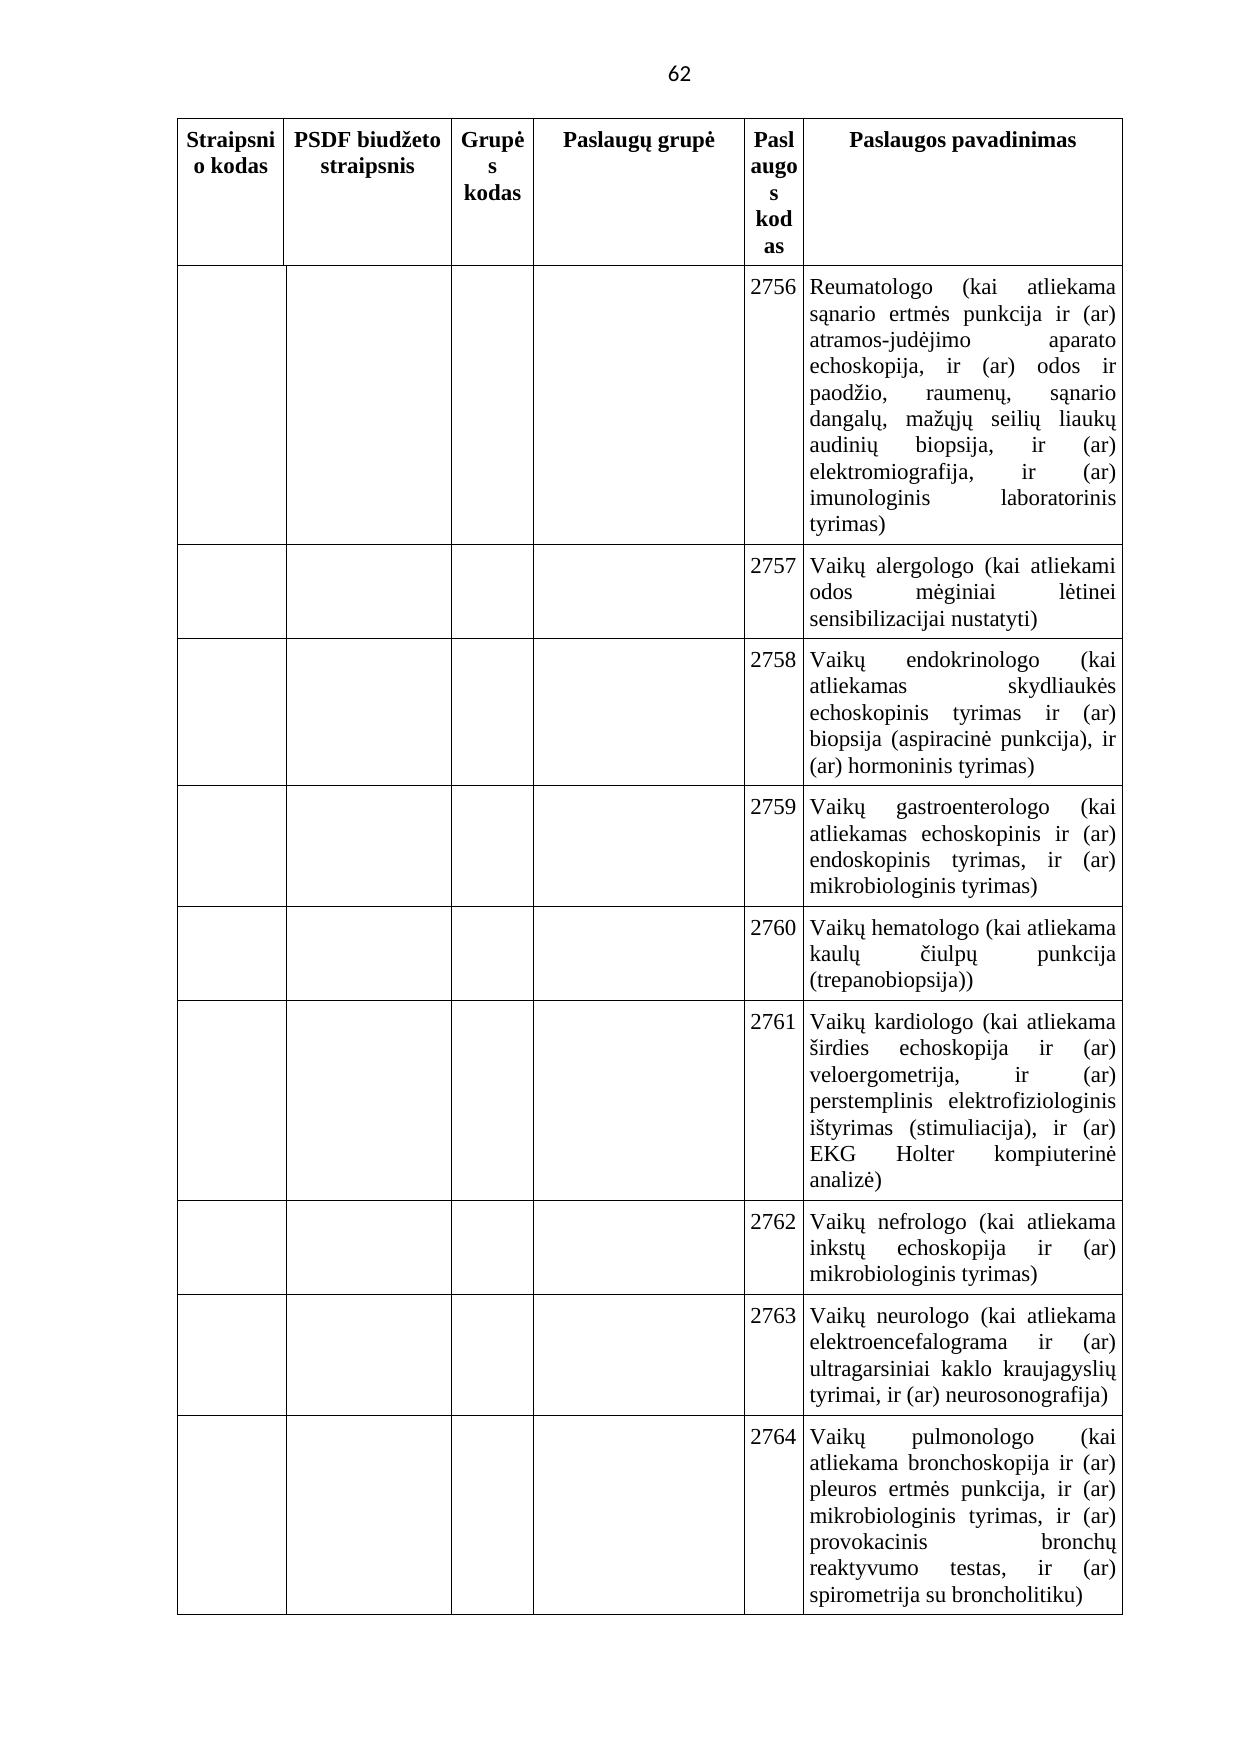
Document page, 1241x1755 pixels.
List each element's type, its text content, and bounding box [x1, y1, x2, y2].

table_cell [452, 1201, 533, 1294]
table_cell [534, 1416, 744, 1614]
table_cell [178, 266, 286, 544]
table_cell Vaikų hematologo (kai atliekama kaulų čiulpų punkcija (trepanobiopsija)) [804, 907, 1122, 1000]
table_cell [452, 545, 533, 638]
table_cell 2756 [745, 266, 803, 544]
table_cell [534, 545, 744, 638]
table_cell 2764 [745, 1416, 803, 1614]
table_cell [178, 1001, 286, 1200]
table_cell [178, 786, 286, 906]
table_cell Reumatologo (kai atliekama sąnario ertmės punkcija ir (ar) atramos-judėjimo aparato echoskopija, ir (ar) odos ir paodžio, raumenų, sąnario dangalų, mažųjų seilių liaukų audinių biopsija, ir (ar) elektromiografija, ir (ar) imunologinis laboratorinis tyrimas) [804, 266, 1122, 544]
table_cell Vaikų gastroenterologo (kai atliekamas echoskopinis ir (ar) endoskopinis tyrimas, ir (ar) mikrobiologinis tyrimas) [804, 786, 1122, 906]
table_cell [287, 1201, 451, 1294]
table_cell [178, 1295, 286, 1414]
table_cell [452, 266, 533, 544]
table_cell [287, 907, 451, 1000]
table_header Paslaugų grupė [534, 119, 744, 265]
table_cell [534, 1001, 744, 1200]
table_cell 2762 [745, 1201, 803, 1294]
table_cell [534, 639, 744, 785]
table_cell [287, 1001, 451, 1200]
table_header Straipsnio kodas [178, 119, 283, 265]
table_cell [452, 1001, 533, 1200]
table_header Paslaugos kodas [745, 119, 803, 265]
table_cell [452, 1295, 533, 1414]
table_cell [287, 545, 451, 638]
table_cell Vaikų pulmonologo (kai atliekama bronchoskopija ir (ar) pleuros ertmės punkcija, ir (ar) mikrobiologinis tyrimas, ir (ar) provokacinis bronchų reaktyvumo testas, ir (ar) spirometrija su broncholitiku) [804, 1416, 1122, 1614]
table_cell 2760 [745, 907, 803, 1000]
table_cell Vaikų endokrinologo (kai atliekamas skydliaukės echoskopinis tyrimas ir (ar) biopsija (aspiracinė punkcija), ir (ar) hormoninis tyrimas) [804, 639, 1122, 785]
table_cell [178, 1201, 286, 1294]
table_cell [178, 1416, 286, 1614]
table_cell [534, 1201, 744, 1294]
table_cell [287, 786, 451, 906]
table_cell 2759 [745, 786, 803, 906]
table_cell [534, 1295, 744, 1414]
table_cell [534, 266, 744, 544]
table_header PSDF biudžeto straipsnis [284, 119, 451, 265]
table_cell 2761 [745, 1001, 803, 1200]
table_cell Vaikų neurologo (kai atliekama elektroencefalograma ir (ar) ultragarsiniai kaklo kraujagyslių tyrimai, ir (ar) neurosonografija) [804, 1295, 1122, 1414]
table_cell Vaikų nefrologo (kai atliekama inkstų echoskopija ir (ar) mikrobiologinis tyrimas) [804, 1201, 1122, 1294]
table_header Paslaugos pavadinimas [804, 119, 1122, 265]
table_cell [178, 907, 286, 1000]
table_cell 2758 [745, 639, 803, 785]
table_cell 2763 [745, 1295, 803, 1414]
table_cell [534, 907, 744, 1000]
table_cell [178, 545, 286, 638]
table_cell [287, 1295, 451, 1414]
table_cell [287, 266, 451, 544]
table_cell [452, 907, 533, 1000]
table_cell [287, 639, 451, 785]
table_header Grupės kodas [452, 119, 533, 265]
table_cell Vaikų alergologo (kai atliekami odos mėginiai lėtinei sensibilizacijai nustatyti) [804, 545, 1122, 638]
table_cell [452, 639, 533, 785]
table_cell [534, 786, 744, 906]
table_cell [452, 1416, 533, 1614]
table_cell Vaikų kardiologo (kai atliekama širdies echoskopija ir (ar) veloergometrija, ir (ar) perstemplinis elektrofiziologinis ištyrimas (stimuliacija), ir (ar) EKG Holter kompiuterinė analizė) [804, 1001, 1122, 1200]
table_cell [287, 1416, 451, 1614]
table_cell [452, 786, 533, 906]
table_cell 2757 [745, 545, 803, 638]
table_cell [178, 639, 286, 785]
